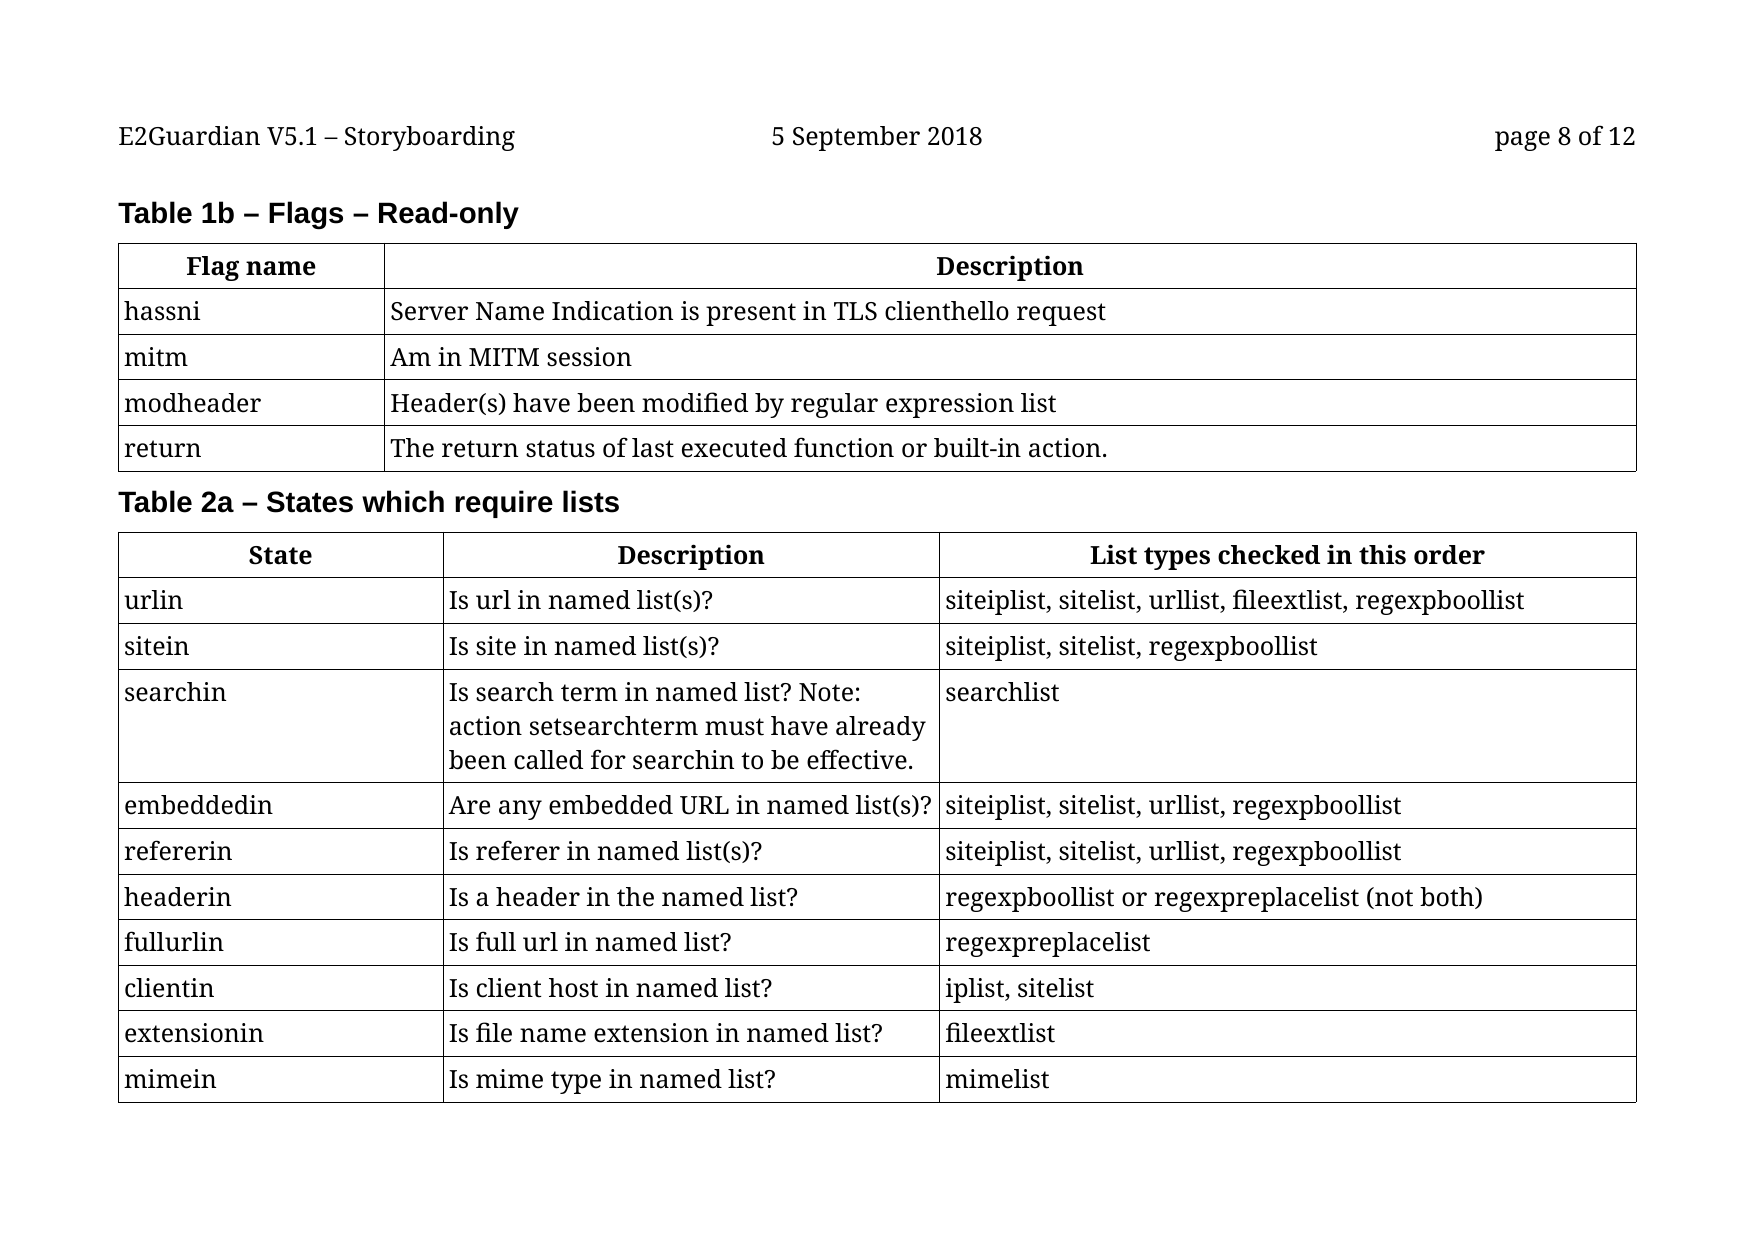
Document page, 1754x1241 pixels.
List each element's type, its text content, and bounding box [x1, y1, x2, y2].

table_cell Is a header in the named list? [444, 875, 939, 919]
table_cell Is full url in named list? [444, 920, 939, 965]
table_cell The return status of last executed function or built-in action. [385, 426, 1636, 471]
table_cell Is url in named list(s)? [444, 578, 939, 623]
subtitle Table 2a – States which require lists [118, 485, 1636, 519]
table_cell siteiplist, sitelist, regexpboollist [940, 624, 1636, 668]
table_cell Is referer in named list(s)? [444, 829, 939, 873]
table_cell siteiplist, sitelist, urllist, regexpboollist [940, 783, 1636, 828]
table_cell headerin [119, 875, 443, 919]
table_cell siteiplist, sitelist, urllist, regexpboollist [940, 829, 1636, 873]
table_cell return [119, 426, 384, 471]
table_cell sitein [119, 624, 443, 668]
table_cell extensionin [119, 1011, 443, 1056]
table_cell searchin [119, 670, 443, 782]
table_header Description [444, 533, 939, 577]
table_cell regexpboollist or regexpreplacelist (not both) [940, 875, 1636, 919]
table_cell clientin [119, 966, 443, 1010]
table_cell Are any embedded URL in named list(s)? [444, 783, 939, 828]
table_cell Is search term in named list? Note: action setsearchterm must have already been called for searchin to be effective. [444, 670, 939, 782]
table_header State [119, 533, 443, 577]
table_cell fullurlin [119, 920, 443, 965]
table_cell refererin [119, 829, 443, 873]
table_cell Is file name extension in named list? [444, 1011, 939, 1056]
table_cell Am in MITM session [385, 335, 1636, 379]
table_cell iplist, sitelist [940, 966, 1636, 1010]
table_cell embeddedin [119, 783, 443, 828]
table_cell fileextlist [940, 1011, 1636, 1056]
table_cell mitm [119, 335, 384, 379]
subtitle Table 1b – Flags – Read-only [118, 196, 1636, 230]
table_cell mimein [119, 1057, 443, 1102]
table_cell searchlist [940, 670, 1636, 782]
table_cell Header(s) have been modified by regular expression list [385, 380, 1636, 425]
table_header List types checked in this order [940, 533, 1636, 577]
table_cell siteiplist, sitelist, urllist, fileextlist, regexpboollist [940, 578, 1636, 623]
table_cell Is site in named list(s)? [444, 624, 939, 668]
table_header Description [385, 244, 1636, 288]
table_header Flag name [119, 244, 384, 288]
table_cell urlin [119, 578, 443, 623]
table_cell Is mime type in named list? [444, 1057, 939, 1102]
table_cell hassni [119, 289, 384, 334]
table_cell Is client host in named list? [444, 966, 939, 1010]
table_cell regexpreplacelist [940, 920, 1636, 965]
table_cell modheader [119, 380, 384, 425]
table_cell mimelist [940, 1057, 1636, 1102]
table_cell Server Name Indication is present in TLS clienthello request [385, 289, 1636, 334]
